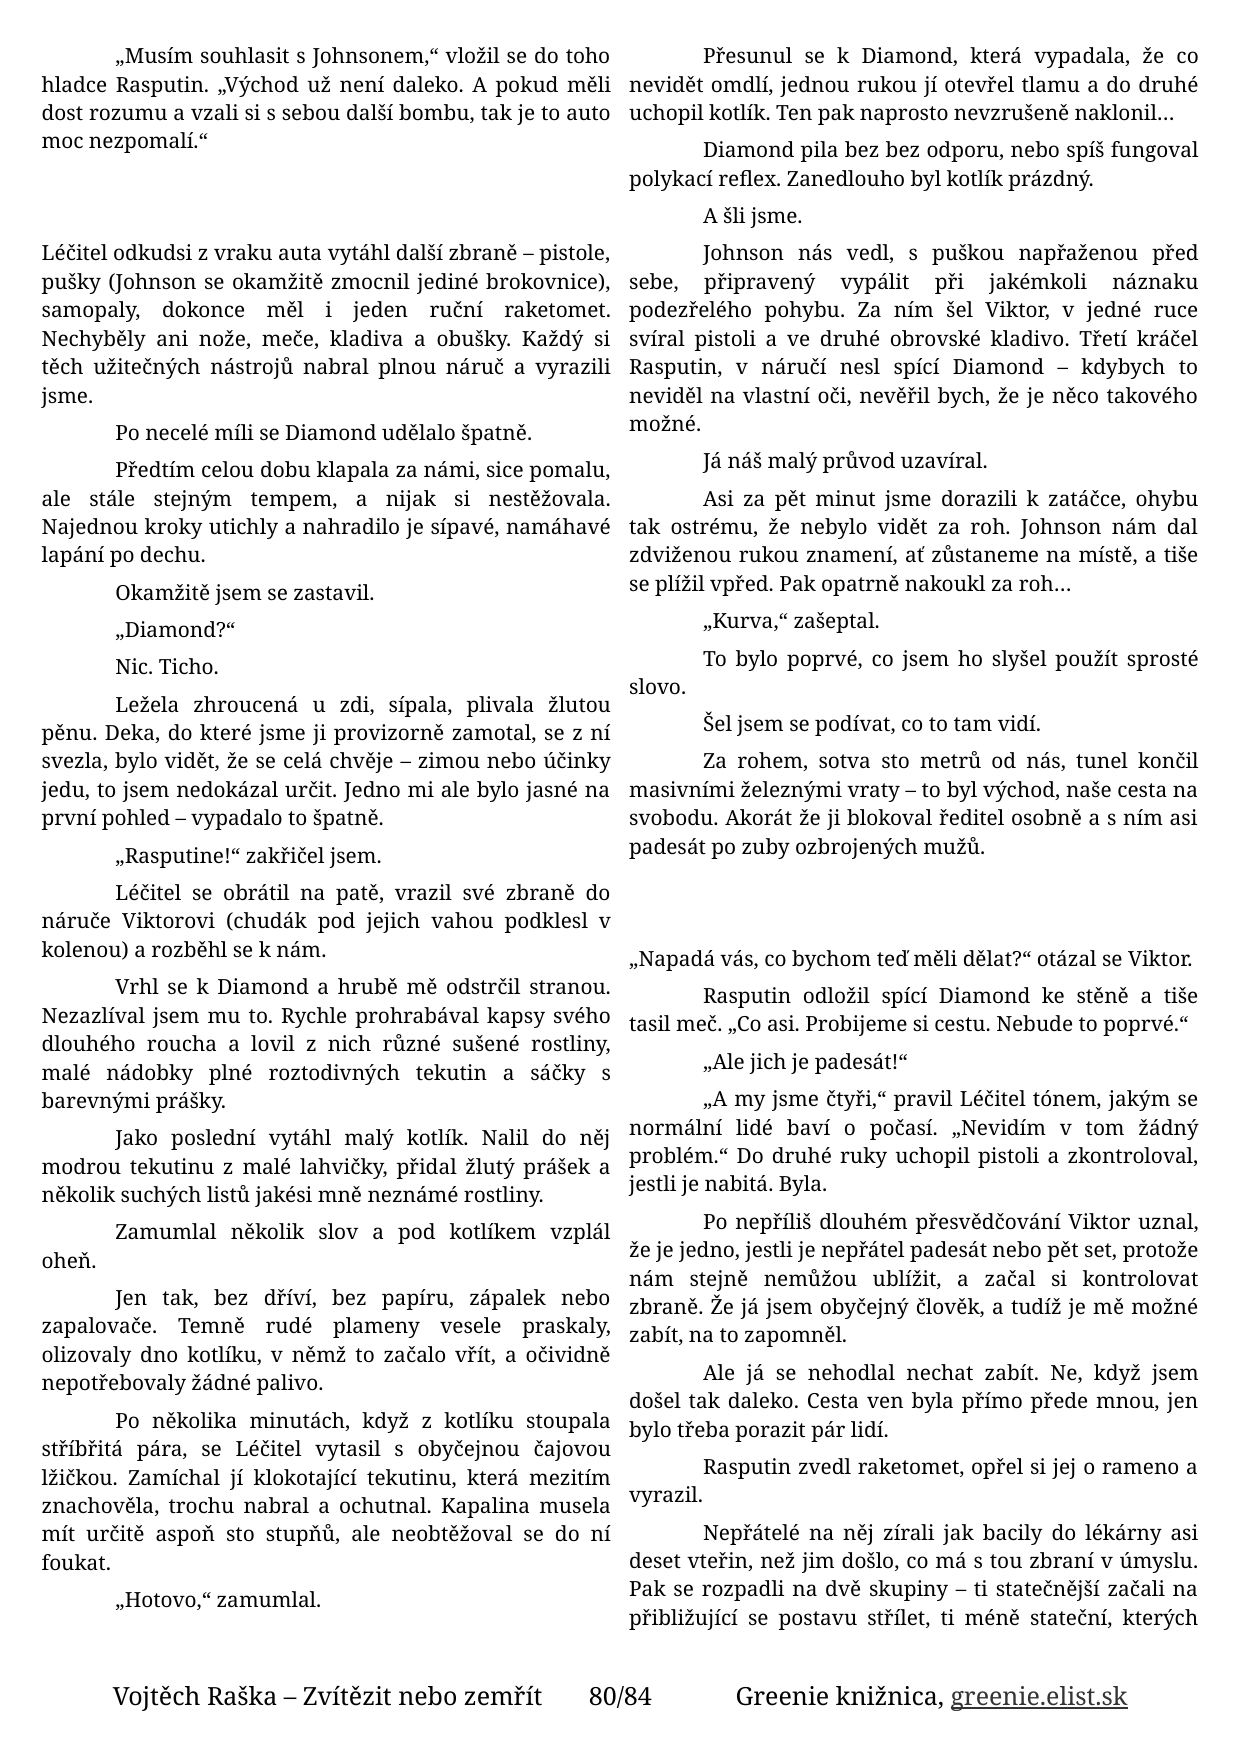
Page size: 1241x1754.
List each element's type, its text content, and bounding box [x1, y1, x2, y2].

text A šli jsme. [629, 201, 1199, 230]
text Rasputin zvedl raketomet, opřel si jej o rameno a vyrazil. [629, 1452, 1199, 1509]
text Přesunul se k Diamond, která vypadala, že co nevidět omdlí, jednou rukou jí otevřel tlamu a do druhé uchopil kotlík. Ten pak naprosto nevzrušeně naklonil… [629, 41, 1199, 127]
text Johnson nás vedl, s puškou napřaženou před sebe, připravený vypálit při jakémkoli náznaku podezřelého pohybu. Za ním šel Viktor, v jedné ruce svíral pistoli a ve druhé obrovské kladivo. Třetí kráčel Rasputin, v náručí nesl spící Diamond – kdybych to neviděl na vlastní oči, nevěřil bych, že je něco takového možné. [629, 238, 1199, 438]
text Šel jsem se podívat, co to tam vidí. [629, 709, 1199, 738]
text „Ale jich je padesát!“ [629, 1047, 1199, 1075]
text Rasputin odložil spící Diamond ke stěně a tiše tasil meč. „Co asi. Probijeme si cestu. Nebude to poprvé.“ [629, 981, 1199, 1038]
text Za rohem, sotva sto metrů od nás, tunel končil masivními železnými vraty – to byl východ, naše cesta na svobodu. Akorát že ji blokoval ředitel osobně a s ním asi padesát po zuby ozbrojených mužů. [629, 747, 1199, 860]
text Okamžitě jsem se zastavil. [41, 578, 611, 606]
text Vrhl se k Diamond a hrubě mě odstrčil stranou. Nezazlíval jsem mu to. Rychle prohrabával kapsy svého dlouhého roucha a lovil z nich různé sušené rostliny, malé nádobky plné roztodivných tekutin a sáčky s barevnými prášky. [41, 972, 611, 1114]
text Po nepříliš dlouhém přesvědčování Viktor uznal, že je jedno, jestli je nepřátel padesát nebo pět set, protože nám stejně nemůžou ublížit, a začal si kontrolovat zbraně. Že já jsem obyčejný člověk, a tudíž je mě možné zabít, na to zapomněl. [629, 1207, 1199, 1349]
text Já náš malý průvod uzavíral. [629, 446, 1199, 475]
text Po několika minutách, když z kotlíku stoupala stříbřitá pára, se Léčitel vytasil s obyčejnou čajovou lžičkou. Zamíchal jí klokotající tekutinu, která mezitím znachověla, trochu nabral a ochutnal. Kapalina musela mít určitě aspoň sto stupňů, ale neobtěžoval se do ní foukat. [41, 1406, 611, 1576]
text Nic. Ticho. [41, 652, 611, 681]
text Předtím celou dobu klapala za námi, sice pomalu, ale stále stejným tempem, a nijak si nestěžovala. Najednou kroky utichly a nahradilo je sípavé, namáhavé lapání po dechu. [41, 455, 611, 569]
text Po necelé míli se Diamond udělalo špatně. [41, 418, 611, 446]
text Jako poslední vytáhl malý kotlík. Nalil do něj modrou tekutinu z malé lahvičky, přidal žlutý prášek a několik suchých listů jakési mně neznámé rostliny. [41, 1123, 611, 1209]
text Jen tak, bez dříví, bez papíru, zápalek nebo zapalovače. Temně rudé plameny vesele praskaly, olizovaly dno kotlíku, v němž to začalo vřít, a očividně nepotřebovaly žádné palivo. [41, 1283, 611, 1397]
text Asi za pět minut jsme dorazili k zatáčce, ohybu tak ostrému, že nebylo vidět za roh. Johnson nám dal zdviženou rukou znamení, ať zůstaneme na místě, a tiše se plížil vpřed. Pak opatrně nakoukl za roh… [629, 484, 1199, 597]
text „Musím souhlasit s Johnsonem,“ vložil se do toho hladce Rasputin. „Východ už není daleko. A pokud měli dost rozumu a vzali si s sebou další bombu, tak je to auto moc nezpomalí.“ [41, 41, 611, 155]
text Léčitel se obrátil na patě, vrazil své zbraně do náruče Viktorovi (chudák pod jejich vahou podklesl v kolenou) a rozběhl se k nám. [41, 878, 611, 963]
text To bylo poprvé, co jsem ho slyšel použít sprosté slovo. [629, 644, 1199, 701]
text Ležela zhroucená u zdi, sípala, plivala žlutou pěnu. Deka, do které jsme ji provizorně zamotal, se z ní svezla, bylo vidět, že se celá chvěje – zimou nebo účinky jedu, to jsem nedokázal určit. Jedno mi ale bylo jasné na první pohled – vypadalo to špatně. [41, 690, 611, 832]
text Léčitel odkudsi z vraku auta vytáhl další zbraně – pistole, pušky (Johnson se okamžitě zmocnil jediné brokovnice), samopaly, dokonce měl i jeden ruční raketomet. Nechyběly ani nože, meče, kladiva a obušky. Každý si těch užitečných nástrojů nabral plnou náruč a vyrazili jsme. [41, 238, 611, 409]
text „A my jsme čtyři,“ pravil Léčitel tónem, jakým se normální lidé baví o počasí. „Nevidím v tom žádný problém.“ Do druhé ruky uchopil pistoli a zkontroloval, jestli je nabitá. Byla. [629, 1084, 1199, 1198]
text Diamond pila bez bez odporu, nebo spíš fungoval polykací reflex. Zanedlouho byl kotlík prázdný. [629, 136, 1199, 192]
text „Kurva,“ zašeptal. [629, 606, 1199, 635]
text „Hotovo,“ zamumlal. [41, 1585, 611, 1614]
text Ale já se nehodlal nechat zabít. Ne, když jsem došel tak daleko. Cesta ven byla přímo přede mnou, jen bylo třeba porazit pár lidí. [629, 1358, 1199, 1443]
text „Napadá vás, co bychom teď měli dělat?“ otázal se Viktor. [629, 944, 1199, 972]
text Zamumlal několik slov a pod kotlíkem vzplál oheň. [41, 1217, 611, 1274]
text Nepřátelé na něj zírali jak bacily do lékárny asi deset vteřin, než jim došlo, co má s tou zbraní v úmyslu. Pak se rozpadli na dvě skupiny – ti statečnější začali na přibližující se postavu střílet, ti méně stateční, kterých [629, 1518, 1199, 1631]
text „Rasputine!“ zakřičel jsem. [41, 841, 611, 869]
text „Diamond?“ [41, 615, 611, 644]
